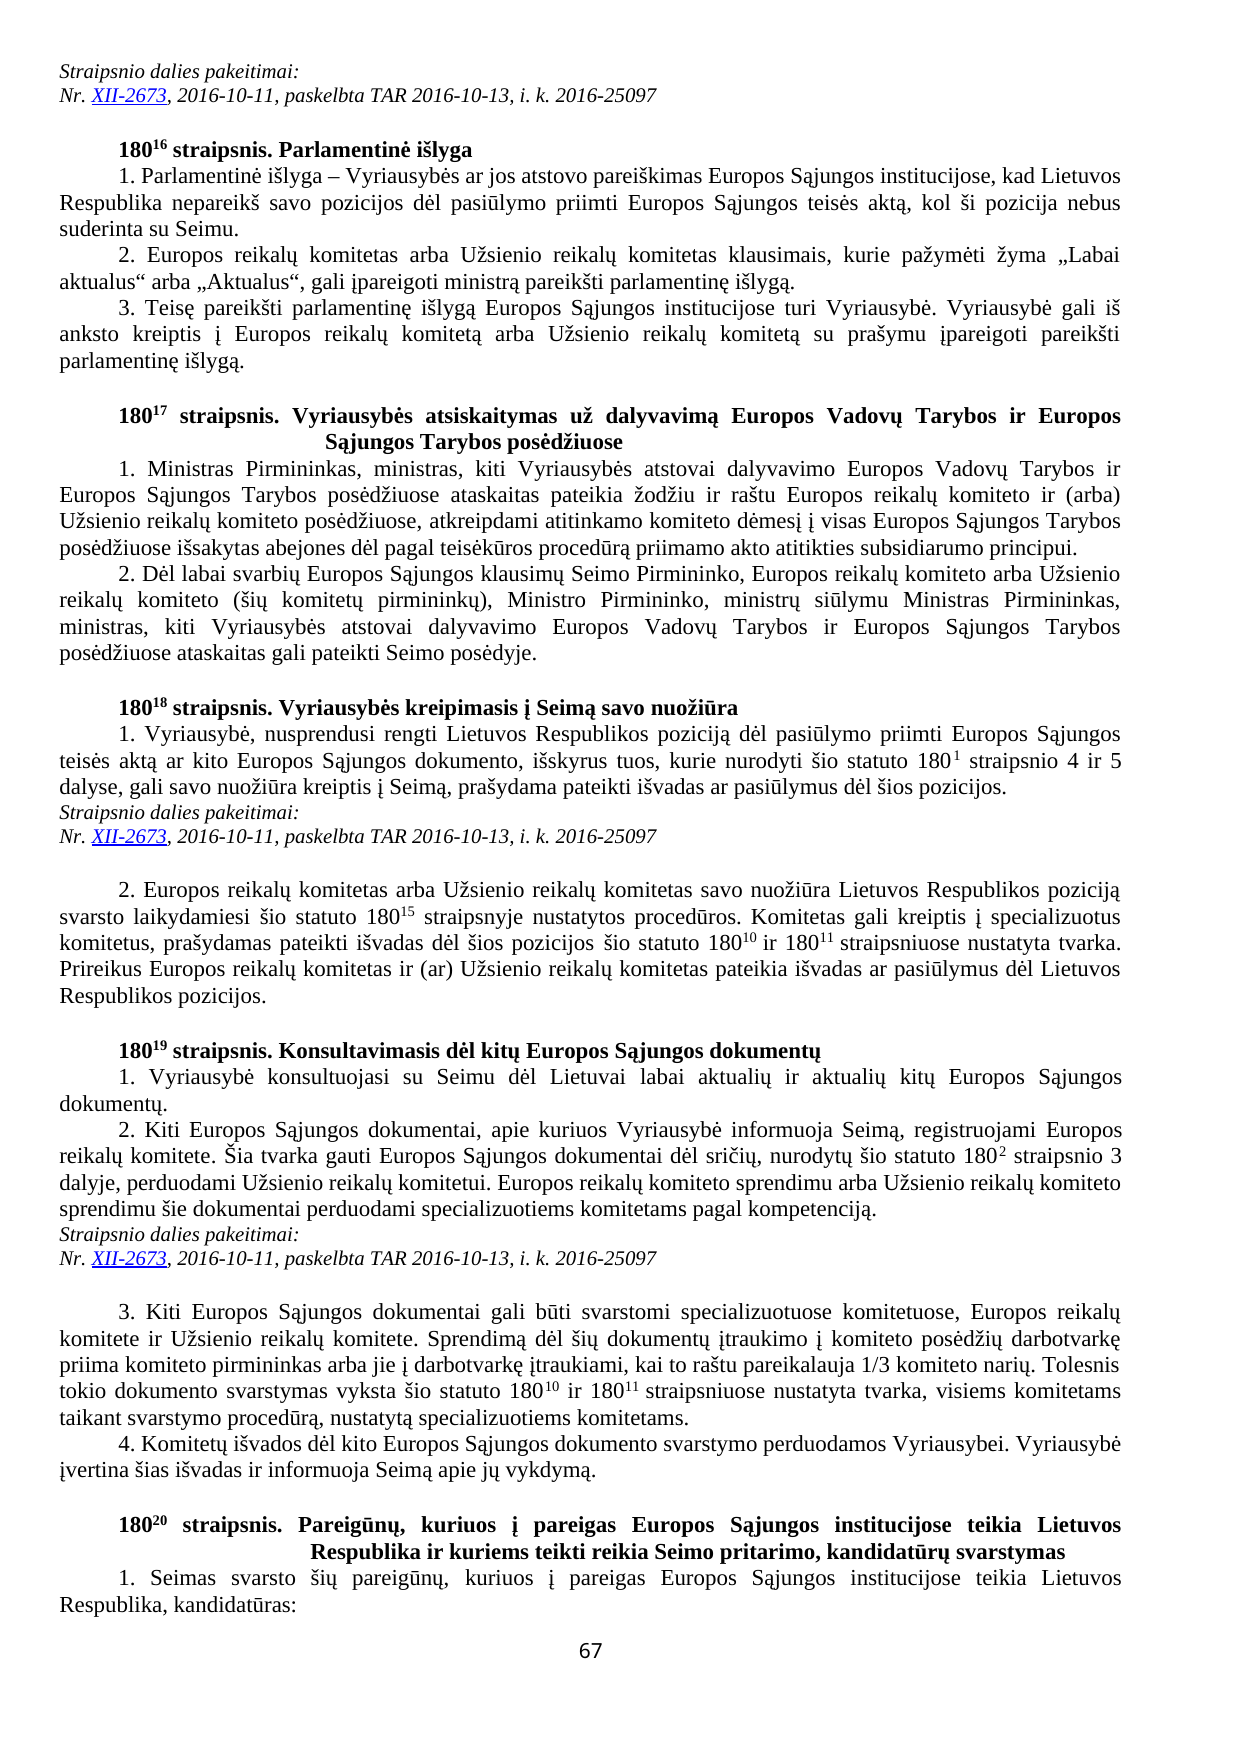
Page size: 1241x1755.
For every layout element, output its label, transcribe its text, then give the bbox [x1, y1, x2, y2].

text Nr. XII-2673, 2016-10-11, paskelbta TAR 2016-10-13, i. k. 2016-25097 [59, 1246, 1122, 1269]
text 18020 straipsnis. Pareigūnų, kuriuos į pareigas Europos Sąjungos institucijose teikia Lietuvos Respublika ir kuriems teikti reikia Seimo pritarimo, kandidatūrų svarstymas [118, 1512, 1122, 1564]
text Nr. XII-2673, 2016-10-11, paskelbta TAR 2016-10-13, i. k. 2016-25097 [59, 824, 1122, 848]
text 2. Europos reikalų komitetas arba Užsienio reikalų komitetas klausimais, kurie pažymėti žyma „Labai aktualus“ arba „Aktualus“, gali įpareigoti ministrą pareikšti parlamentinę išlygą. [59, 241, 1122, 294]
text Straipsnio dalies pakeitimai: [59, 799, 1122, 824]
text 18017 straipsnis. Vyriausybės atsiskaitymas už dalyvavimą Europos Vadovų Tarybos ir Europos Sąjungos Tarybos posėdžiuose [118, 402, 1122, 454]
text 1. Vyriausybė, nusprendusi rengti Lietuvos Respublikos poziciją dėl pasiūlymo priimti Europos Sąjungos teisės aktą ar kito Europos Sąjungos dokumento, išskyrus tuos, kurie nurodyti šio statuto 1801 straipsnio 4 ir 5 dalyse, gali savo nuožiūra kreiptis į Seimą, prašydama pateikti išvadas ar pasiūlymus dėl šios pozicijos. [59, 721, 1122, 799]
text Straipsnio dalies pakeitimai: [59, 1221, 1122, 1246]
text 2. Europos reikalų komitetas arba Užsienio reikalų komitetas savo nuožiūra Lietuvos Respublikos poziciją svarsto laikydamiesi šio statuto 18015 straipsnyje nustatytos procedūros. Komitetas gali kreiptis į specializuotus komitetus, prašydamas pateikti išvadas dėl šios pozicijos šio statuto 18010 ir 18011 straipsniuose nustatyta tvarka. Prireikus Europos reikalų komitetas ir (ar) Užsienio reikalų komitetas pateikia išvadas ar pasiūlymus dėl Lietuvos Respublikos pozicijos. [59, 876, 1122, 1008]
text Nr. XII-2673, 2016-10-11, paskelbta TAR 2016-10-13, i. k. 2016-25097 [59, 83, 1122, 107]
text 1. Parlamentinė išlyga – Vyriausybės ar jos atstovo pareiškimas Europos Sąjungos institucijose, kad Lietuvos Respublika nepareikš savo pozicijos dėl pasiūlymo priimti Europos Sąjungos teisės aktą, kol ši pozicija nebus suderinta su Seimu. [59, 162, 1122, 241]
text Straipsnio dalies pakeitimai: [59, 59, 1122, 83]
text 1. Ministras Pirmininkas, ministras, kiti Vyriausybės atstovai dalyvavimo Europos Vadovų Tarybos ir Europos Sąjungos Tarybos posėdžiuose ataskaitas pateikia žodžiu ir raštu Europos reikalų komiteto ir (arba) Užsienio reikalų komiteto posėdžiuose, atkreipdami atitinkamo komiteto dėmesį į visas Europos Sąjungos Tarybos posėdžiuose išsakytas abejones dėl pagal teisėkūros procedūrą priimamo akto atitikties subsidiarumo principui. [59, 454, 1122, 560]
text 3. Teisę pareikšti parlamentinę išlygą Europos Sąjungos institucijose turi Vyriausybė. Vyriausybė gali iš anksto kreiptis į Europos reikalų komitetą arba Užsienio reikalų komitetą su prašymu įpareigoti pareikšti parlamentinę išlygą. [59, 294, 1122, 373]
text 2. Kiti Europos Sąjungos dokumentai, apie kuriuos Vyriausybė informuoja Seimą, registruojami Europos reikalų komitete. Šia tvarka gauti Europos Sąjungos dokumentai dėl sričių, nurodytų šio statuto 1802 straipsnio 3 dalyje, perduodami Užsienio reikalų komitetui. Europos reikalų komiteto sprendimu arba Užsienio reikalų komiteto sprendimu šie dokumentai perduodami specializuotiems komitetams pagal kompetenciją. [59, 1116, 1122, 1221]
text 18018 straipsnis. Vyriausybės kreipimasis į Seimą savo nuožiūra [59, 694, 1122, 721]
text 2. Dėl labai svarbių Europos Sąjungos klausimų Seimo Pirmininko, Europos reikalų komiteto arba Užsienio reikalų komiteto (šių komitetų pirmininkų), Ministro Pirmininko, ministrų siūlymu Ministras Pirmininkas, ministras, kiti Vyriausybės atstovai dalyvavimo Europos Vadovų Tarybos ir Europos Sąjungos Tarybos posėdžiuose ataskaitas gali pateikti Seimo posėdyje. [59, 560, 1122, 665]
text 4. Komitetų išvados dėl kito Europos Sąjungos dokumento svarstymo perduodamos Vyriausybei. Vyriausybė įvertina šias išvadas ir informuoja Seimą apie jų vykdymą. [59, 1430, 1122, 1483]
text 18019 straipsnis. Konsultavimasis dėl kitų Europos Sąjungos dokumentų [59, 1037, 1122, 1063]
text 1. Vyriausybė konsultuojasi su Seimu dėl Lietuvai labai aktualių ir aktualių kitų Europos Sąjungos dokumentų. [59, 1063, 1122, 1116]
text 3. Kiti Europos Sąjungos dokumentai gali būti svarstomi specializuotuose komitetuose, Europos reikalų komitete ir Užsienio reikalų komitete. Sprendimą dėl šių dokumentų įtraukimo į komiteto posėdžių darbotvarkę priima komiteto pirmininkas arba jie į darbotvarkę įtraukiami, kai to raštu pareikalauja 1/3 komiteto narių. Tolesnis tokio dokumento svarstymas vyksta šio statuto 18010 ir 18011 straipsniuose nustatyta tvarka, visiems komitetams taikant svarstymo procedūrą, nustatytą specializuotiems komitetams. [59, 1298, 1122, 1430]
text 18016 straipsnis. Parlamentinė išlyga [59, 136, 1122, 162]
text 1. Seimas svarsto šių pareigūnų, kuriuos į pareigas Europos Sąjungos institucijose teikia Lietuvos Respublika, kandidatūras: [59, 1564, 1122, 1617]
